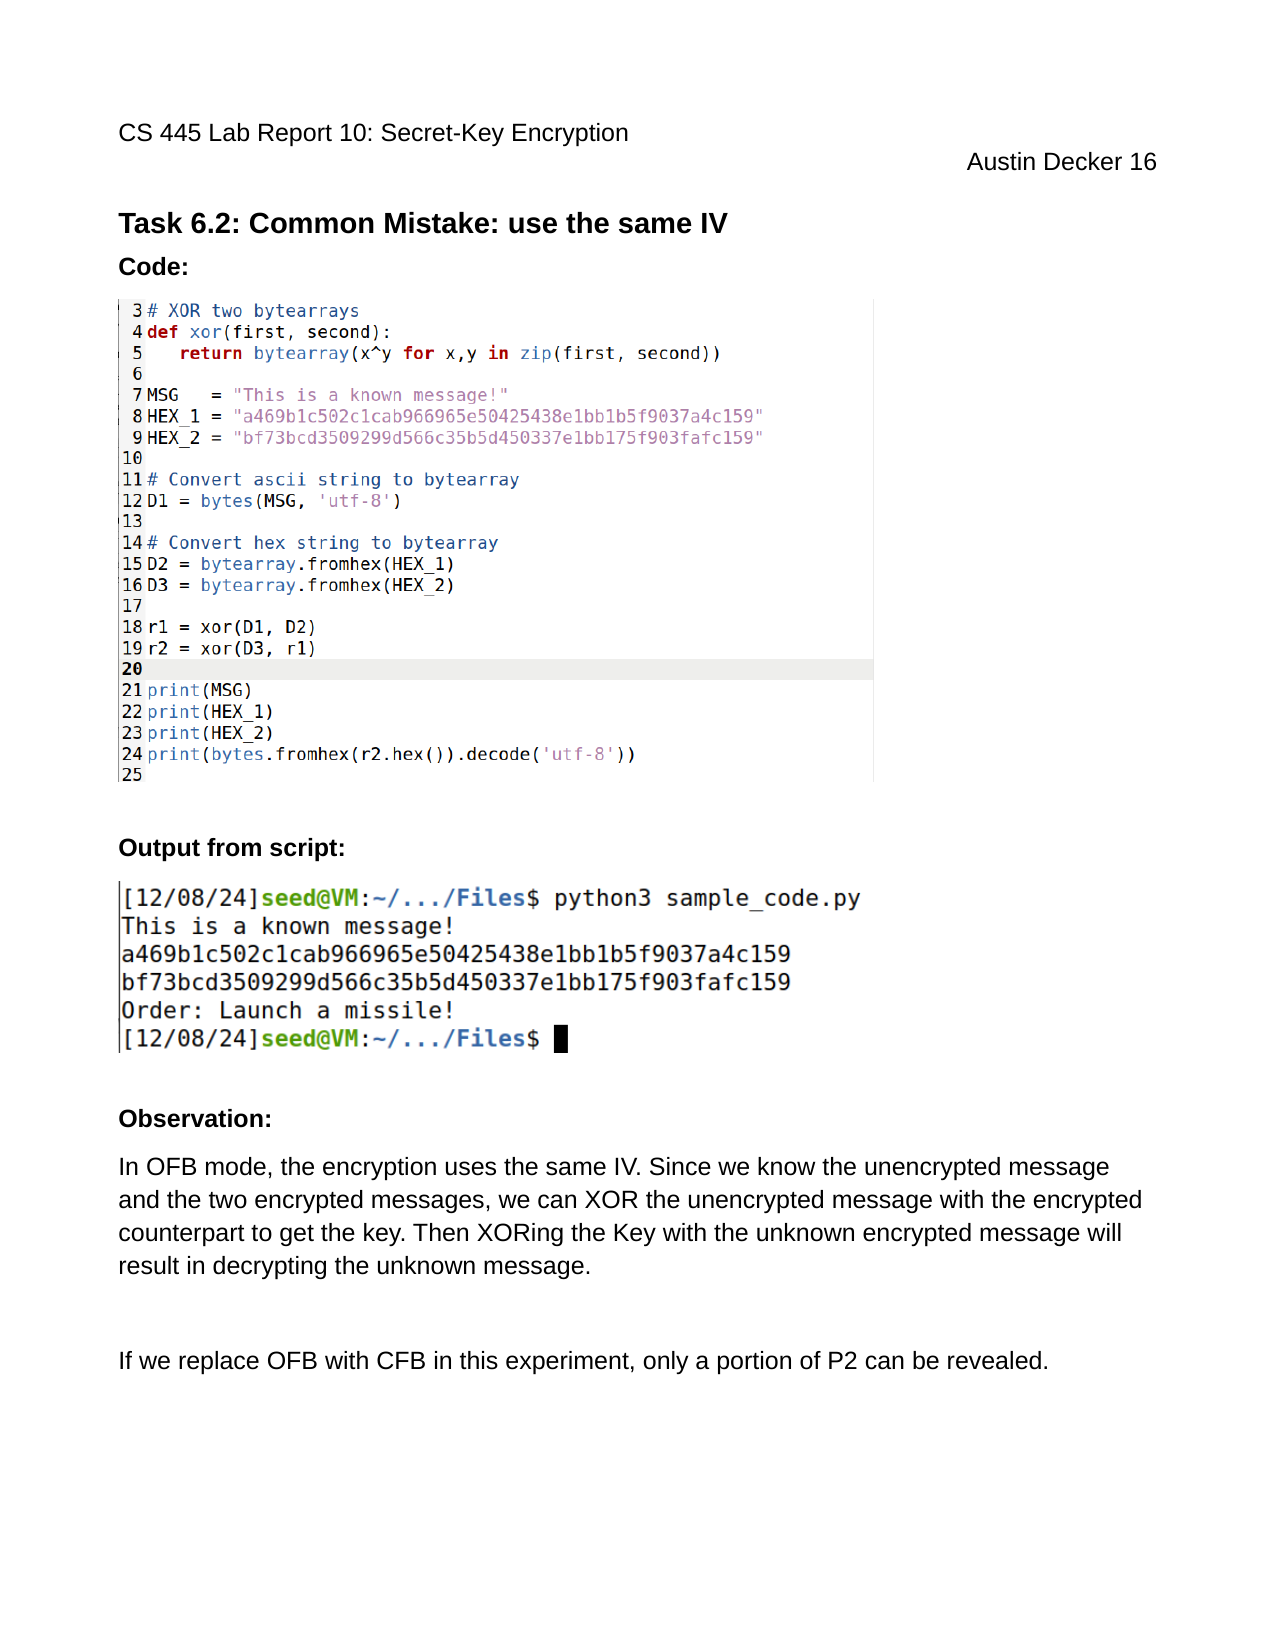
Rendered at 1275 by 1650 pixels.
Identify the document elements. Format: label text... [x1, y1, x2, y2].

picture [118, 299, 874, 782]
subtitle Task 6.2: Common Mistake: use the same IV [118, 206, 1157, 239]
text Output from script: [118, 833, 1157, 862]
text Observation: [118, 1104, 1157, 1133]
text If we replace OFB with CFB in this experiment, only a portion of P2 can be revealed. [118, 1346, 1157, 1375]
picture [118, 881, 874, 1053]
text Code: [118, 252, 1157, 280]
text In OFB mode, the encryption uses the same IV. Since we know the unencrypted message and the two encrypted messages, we can XOR the unencrypted message with the encrypted counterpart to get the key. Then XORing the Key with the unknown encrypted message will result in decrypting the unknown message. [118, 1152, 1157, 1280]
